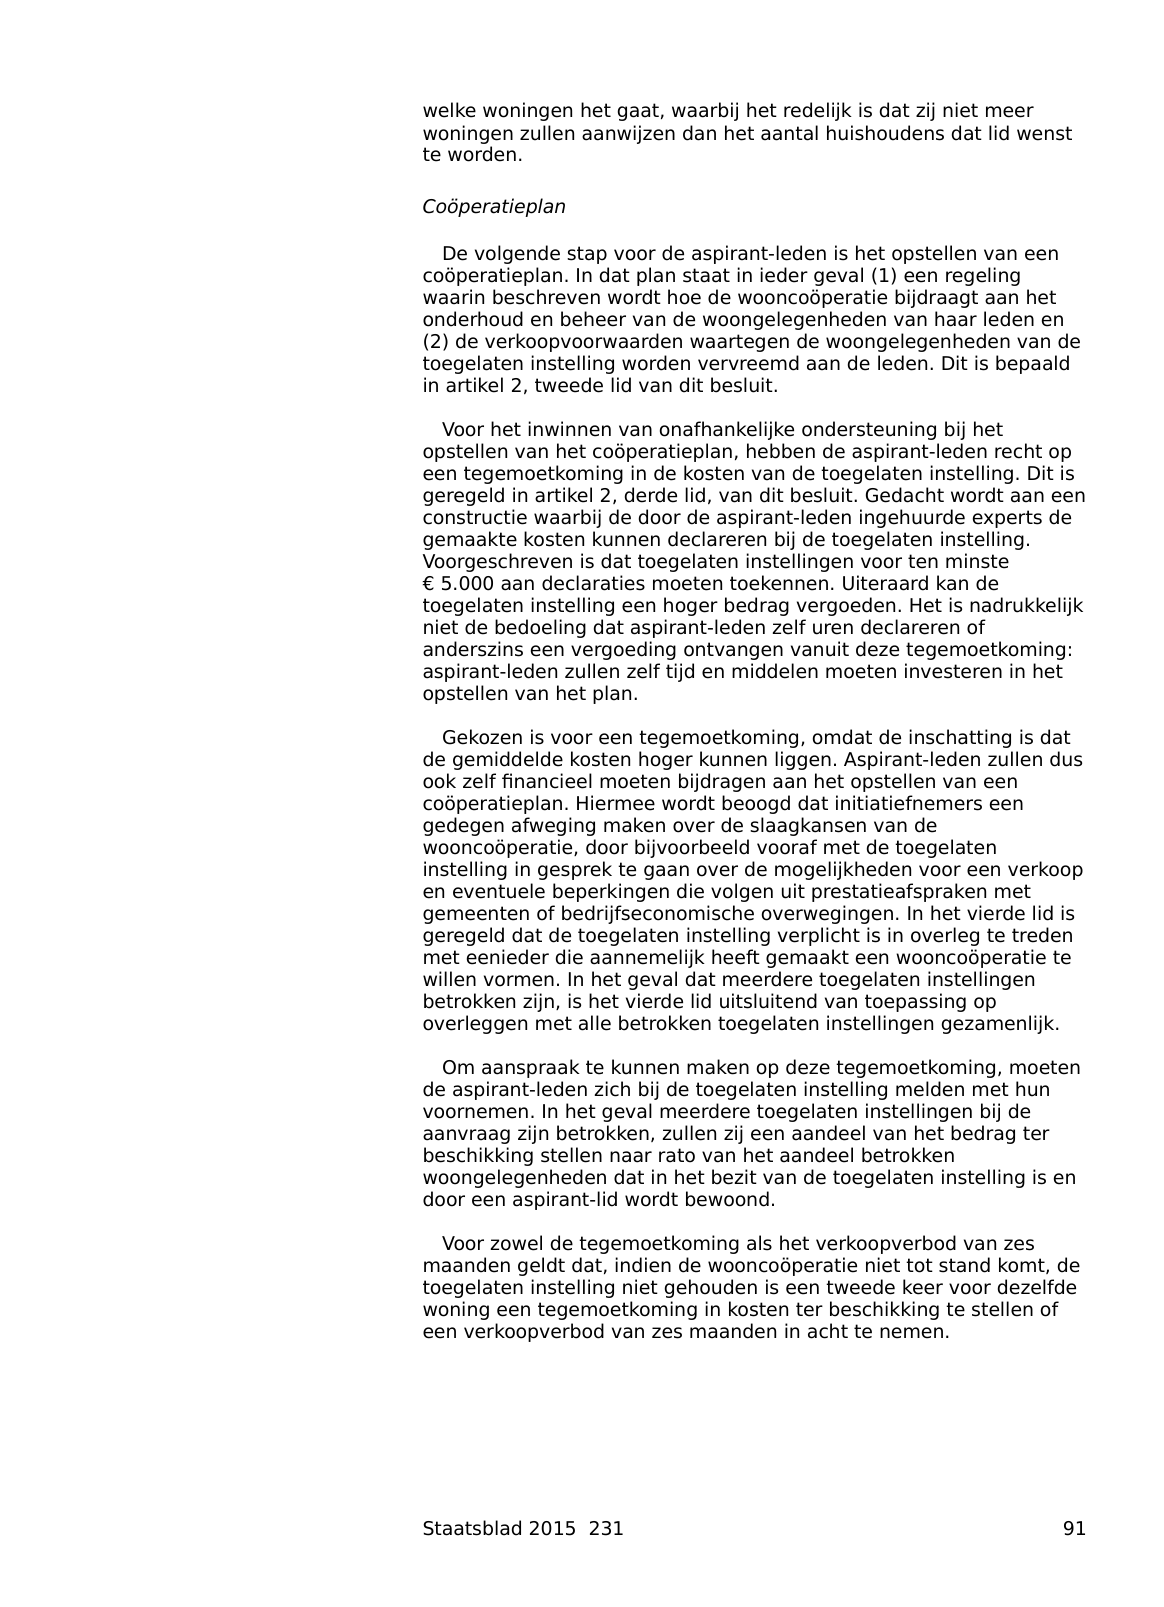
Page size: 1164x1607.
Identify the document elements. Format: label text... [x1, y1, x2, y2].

text Om aanspraak te kunnen maken op deze tegemoetkoming, moeten de aspirant-leden zich bij de toegelaten instelling melden met hun voornemen. In het geval meerdere toegelaten instellingen bij de aanvraag zijn betrokken, zullen zij een aandeel van het bedrag ter beschikking stellen naar rato van het aandeel betrokken woongelegenheden dat in het bezit van de toegelaten instelling is en door een aspirant-lid wordt bewoond. [422, 1057, 1087, 1211]
subtitle Coöperatieplan [422, 196, 1087, 218]
text Gekozen is voor een tegemoetkoming, omdat de inschatting is dat de gemiddelde kosten hoger kunnen liggen. Aspirant-leden zullen dus ook zelf financieel moeten bijdragen aan het opstellen van een coöperatieplan. Hiermee wordt beoogd dat initiatiefnemers een gedegen afweging maken over de slaagkansen van de wooncoöperatie, door bijvoorbeeld vooraf met de toegelaten instelling in gesprek te gaan over de mogelijkheden voor een verkoop en eventuele beperkingen die volgen uit prestatieafspraken met gemeenten of bedrijfseconomische overwegingen. In het vierde lid is geregeld dat de toegelaten instelling verplicht is in overleg te treden met eenieder die aannemelijk heeft gemaakt een wooncoöperatie te willen vormen. In het geval dat meerdere toegelaten instellingen betrokken zijn, is het vierde lid uitsluitend van toepassing op overleggen met alle betrokken toegelaten instellingen gezamenlijk. [422, 727, 1087, 1035]
text Voor zowel de tegemoetkoming als het verkoopverbod van zes maanden geldt dat, indien de wooncoöperatie niet tot stand komt, de toegelaten instelling niet gehouden is een tweede keer voor dezelfde woning een tegemoetkoming in kosten ter beschikking te stellen of een verkoopverbod van zes maanden in acht te nemen. [422, 1233, 1087, 1343]
text welke woningen het gaat, waarbij het redelijk is dat zij niet meer woningen zullen aanwijzen dan het aantal huishoudens dat lid wenst te worden. [422, 100, 1087, 166]
text Voor het inwinnen van onafhankelijke ondersteuning bij het opstellen van het coöperatieplan, hebben de aspirant-leden recht op een tegemoetkoming in de kosten van de toegelaten instelling. Dit is geregeld in artikel 2, derde lid, van dit besluit. Gedacht wordt aan een constructie waarbij de door de aspirant-leden ingehuurde experts de gemaakte kosten kunnen declareren bij de toegelaten instelling. Voorgeschreven is dat toegelaten instellingen voor ten minste € 5.000 aan declaraties moeten toekennen. Uiteraard kan de toegelaten instelling een hoger bedrag vergoeden. Het is nadrukkelijk niet de bedoeling dat aspirant-leden zelf uren declareren of anderszins een vergoeding ontvangen vanuit deze tegemoetkoming: aspirant-leden zullen zelf tijd en middelen moeten investeren in het opstellen van het plan. [422, 419, 1087, 705]
text De volgende stap voor de aspirant-leden is het opstellen van een coöperatieplan. In dat plan staat in ieder geval (1) een regeling waarin beschreven wordt hoe de wooncoöperatie bijdraagt aan het onderhoud en beheer van de woongelegenheden van haar leden en (2) de verkoopvoorwaarden waartegen de woongelegenheden van de toegelaten instelling worden vervreemd aan de leden. Dit is bepaald in artikel 2, tweede lid van dit besluit. [422, 243, 1087, 397]
